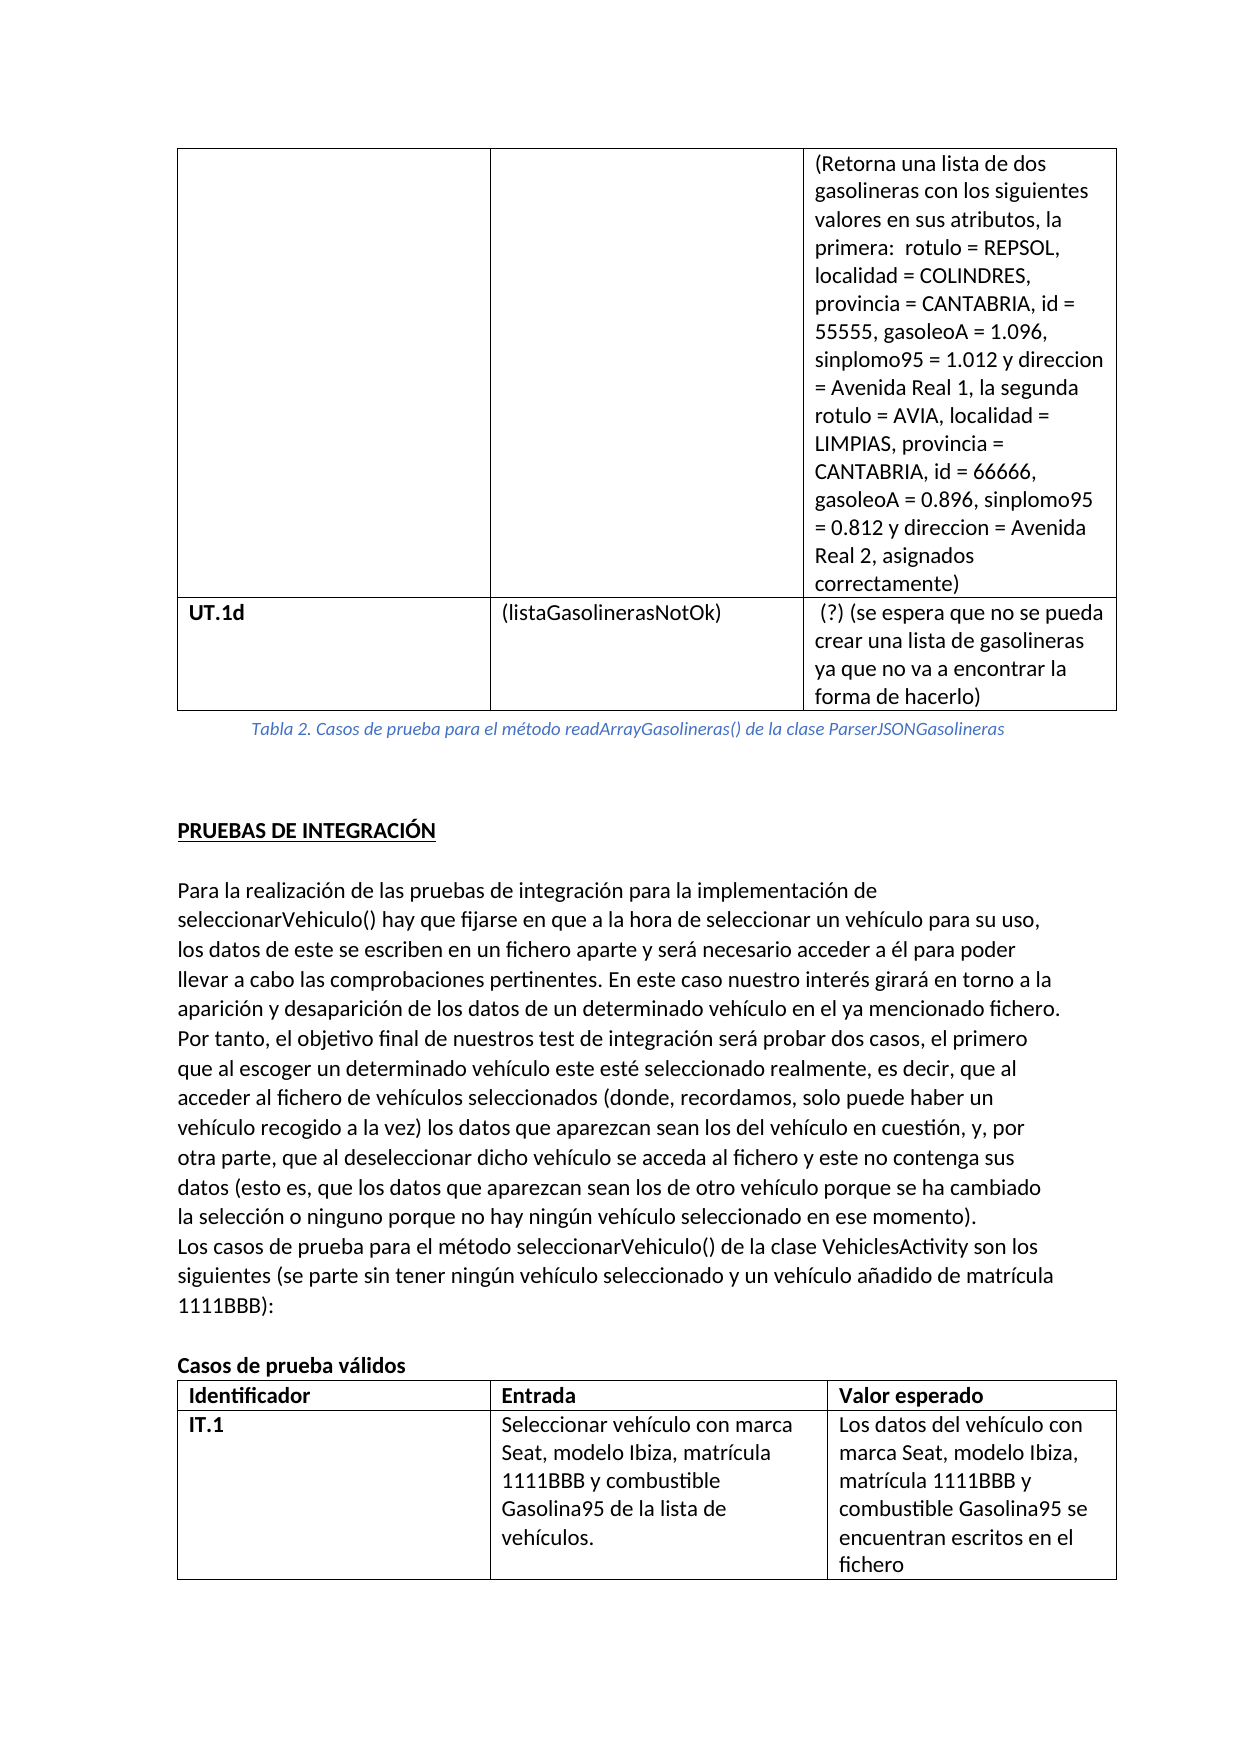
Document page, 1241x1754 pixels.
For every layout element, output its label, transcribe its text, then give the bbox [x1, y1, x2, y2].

table_cell (?) (se espera que no se pueda crear una lista de gasolineras ya que no va a encontrar la forma de hacerlo) [804, 598, 1116, 710]
table_cell IT.1 [178, 1411, 490, 1579]
text PRUEBAS DE INTEGRACIÓN [177, 816, 1063, 844]
table_cell (listaGasolinerasNotOk) [491, 598, 803, 710]
table_cell UT.1d [178, 598, 490, 710]
table_header Identificador [178, 1381, 490, 1409]
table_header Entrada [491, 1381, 827, 1409]
table_cell Seleccionar vehículo con marca Seat, modelo Ibiza, matrícula 1111BBB y combustible Gasolina95 de la lista de vehículos. [491, 1411, 827, 1579]
table_header Valor esperado [828, 1381, 1116, 1409]
table_cell Los datos del vehículo con marca Seat, modelo Ibiza, matrícula 1111BBB y combustible Gasolina95 se encuentran escritos en el fichero [828, 1411, 1116, 1579]
table_header [491, 149, 803, 597]
text Tabla 2. Casos de prueba para el método readArrayGasolineras() de la clase ParserJSONGasolineras [177, 717, 1063, 740]
text Para la realización de las pruebas de integración para la implementación de seleccionarVehiculo() hay que fijarse en que a la hora de seleccionar un vehículo para su uso, los datos de este se escriben en un fichero aparte y será necesario acceder a él para poder llevar a cabo las comprobaciones pertinentes. En este caso nuestro interés girará en torno a la aparición y desaparición de los datos de un determinado vehículo en el ya mencionado fichero. Por tanto, el objetivo final de nuestros test de integración será probar dos casos, el primero que al escoger un determinado vehículo este esté seleccionado realmente, es decir, que al acceder al fichero de vehículos seleccionados (donde, recordamos, solo puede haber un vehículo recogido a la vez) los datos que aparezcan sean los del vehículo en cuestión, y, por otra parte, que al deseleccionar dicho vehículo se acceda al fichero y este no contenga sus datos (esto es, que los datos que aparezcan sean los de otro vehículo porque se ha cambiado la selección o ninguno porque no hay ningún vehículo seleccionado en ese momento). [177, 876, 1063, 1230]
text Casos de prueba válidos [177, 1351, 1063, 1379]
table_header (Retorna una lista de dos gasolineras con los siguientes valores en sus atributos, la primera: rotulo = REPSOL, localidad = COLINDRES, provincia = CANTABRIA, id = 55555, gasoleoA = 1.096, sinplomo95 = 1.012 y direccion = Avenida Real 1, la segunda rotulo = AVIA, localidad = LIMPIAS, provincia = CANTABRIA, id = 66666, gasoleoA = 0.896, sinplomo95 = 0.812 y direccion = Avenida Real 2, asignados correctamente) [804, 149, 1116, 597]
table_header [178, 149, 490, 597]
text Los casos de prueba para el método seleccionarVehiculo() de la clase VehiclesActivity son los siguientes (se parte sin tener ningún vehículo seleccionado y un vehículo añadido de matrícula 1111BBB): [177, 1232, 1063, 1319]
